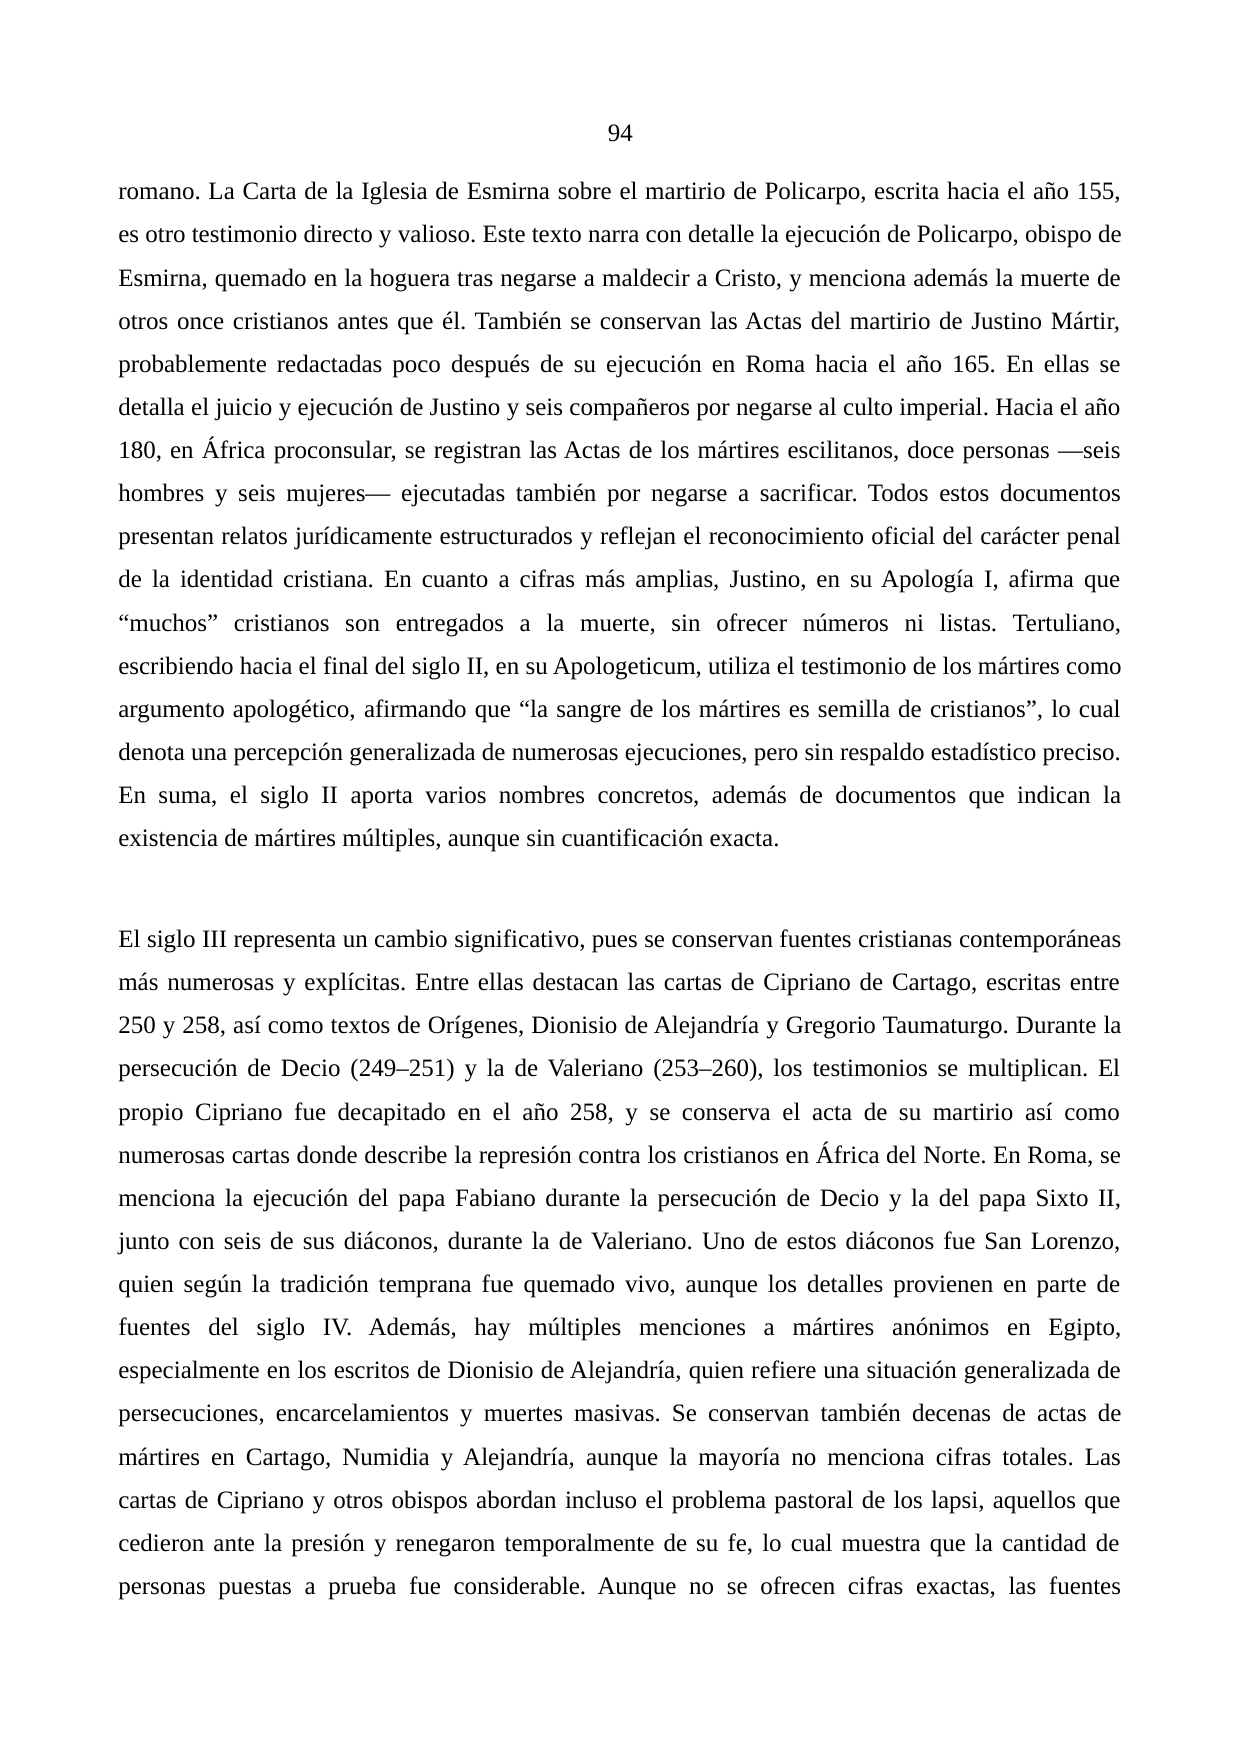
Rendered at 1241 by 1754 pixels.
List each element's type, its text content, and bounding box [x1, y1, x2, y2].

text romano. La Carta de la Iglesia de Esmirna sobre el martirio de Policarpo, escrita hacia el año 155, es otro testimonio directo y valioso. Este texto narra con detalle la ejecución de Policarpo, obispo de Esmirna, quemado en la hoguera tras negarse a maldecir a Cristo, y menciona además la muerte de otros once cristianos antes que él. También se conservan las Actas del martirio de Justino Mártir, probablemente redactadas poco después de su ejecución en Roma hacia el año 165. En ellas se detalla el juicio y ejecución de Justino y seis compañeros por negarse al culto imperial. Hacia el año 180, en África proconsular, se registran las Actas de los mártires escilitanos, doce personas —seis hombres y seis mujeres— ejecutadas también por negarse a sacrificar. Todos estos documentos presentan relatos jurídicamente estructurados y reflejan el reconocimiento oficial del carácter penal de la identidad cristiana. En cuanto a cifras más amplias, Justino, en su Apología I, afirma que “muchos” cristianos son entregados a la muerte, sin ofrecer números ni listas. Tertuliano, escribiendo hacia el final del siglo II, en su Apologeticum, utiliza el testimonio de los mártires como argumento apologético, afirmando que “la sangre de los mártires es semilla de cristianos”, lo cual denota una percepción generalizada de numerosas ejecuciones, pero sin respaldo estadístico preciso. En suma, el siglo II aporta varios nombres concretos, además de documentos que indican la existencia de mártires múltiples, aunque sin cuantificación exacta. [118, 176, 1122, 852]
text El siglo III representa un cambio significativo, pues se conservan fuentes cristianas contemporáneas más numerosas y explícitas. Entre ellas destacan las cartas de Cipriano de Cartago, escritas entre 250 y 258, así como textos de Orígenes, Dionisio de Alejandría y Gregorio Taumaturgo. Durante la persecución de Decio (249–251) y la de Valeriano (253–260), los testimonios se multiplican. El propio Cipriano fue decapitado en el año 258, y se conserva el acta de su martirio así como numerosas cartas donde describe la represión contra los cristianos en África del Norte. En Roma, se menciona la ejecución del papa Fabiano durante la persecución de Decio y la del papa Sixto II, junto con seis de sus diáconos, durante la de Valeriano. Uno de estos diáconos fue San Lorenzo, quien según la tradición temprana fue quemado vivo, aunque los detalles provienen en parte de fuentes del siglo IV. Además, hay múltiples menciones a mártires anónimos en Egipto, especialmente en los escritos de Dionisio de Alejandría, quien refiere una situación generalizada de persecuciones, encarcelamientos y muertes masivas. Se conservan también decenas de actas de mártires en Cartago, Numidia y Alejandría, aunque la mayoría no menciona cifras totales. Las cartas de Cipriano y otros obispos abordan incluso el problema pastoral de los lapsi, aquellos que cedieron ante la presión y renegaron temporalmente de su fe, lo cual muestra que la cantidad de personas puestas a prueba fue considerable. Aunque no se ofrecen cifras exactas, las fuentes [118, 924, 1122, 1600]
